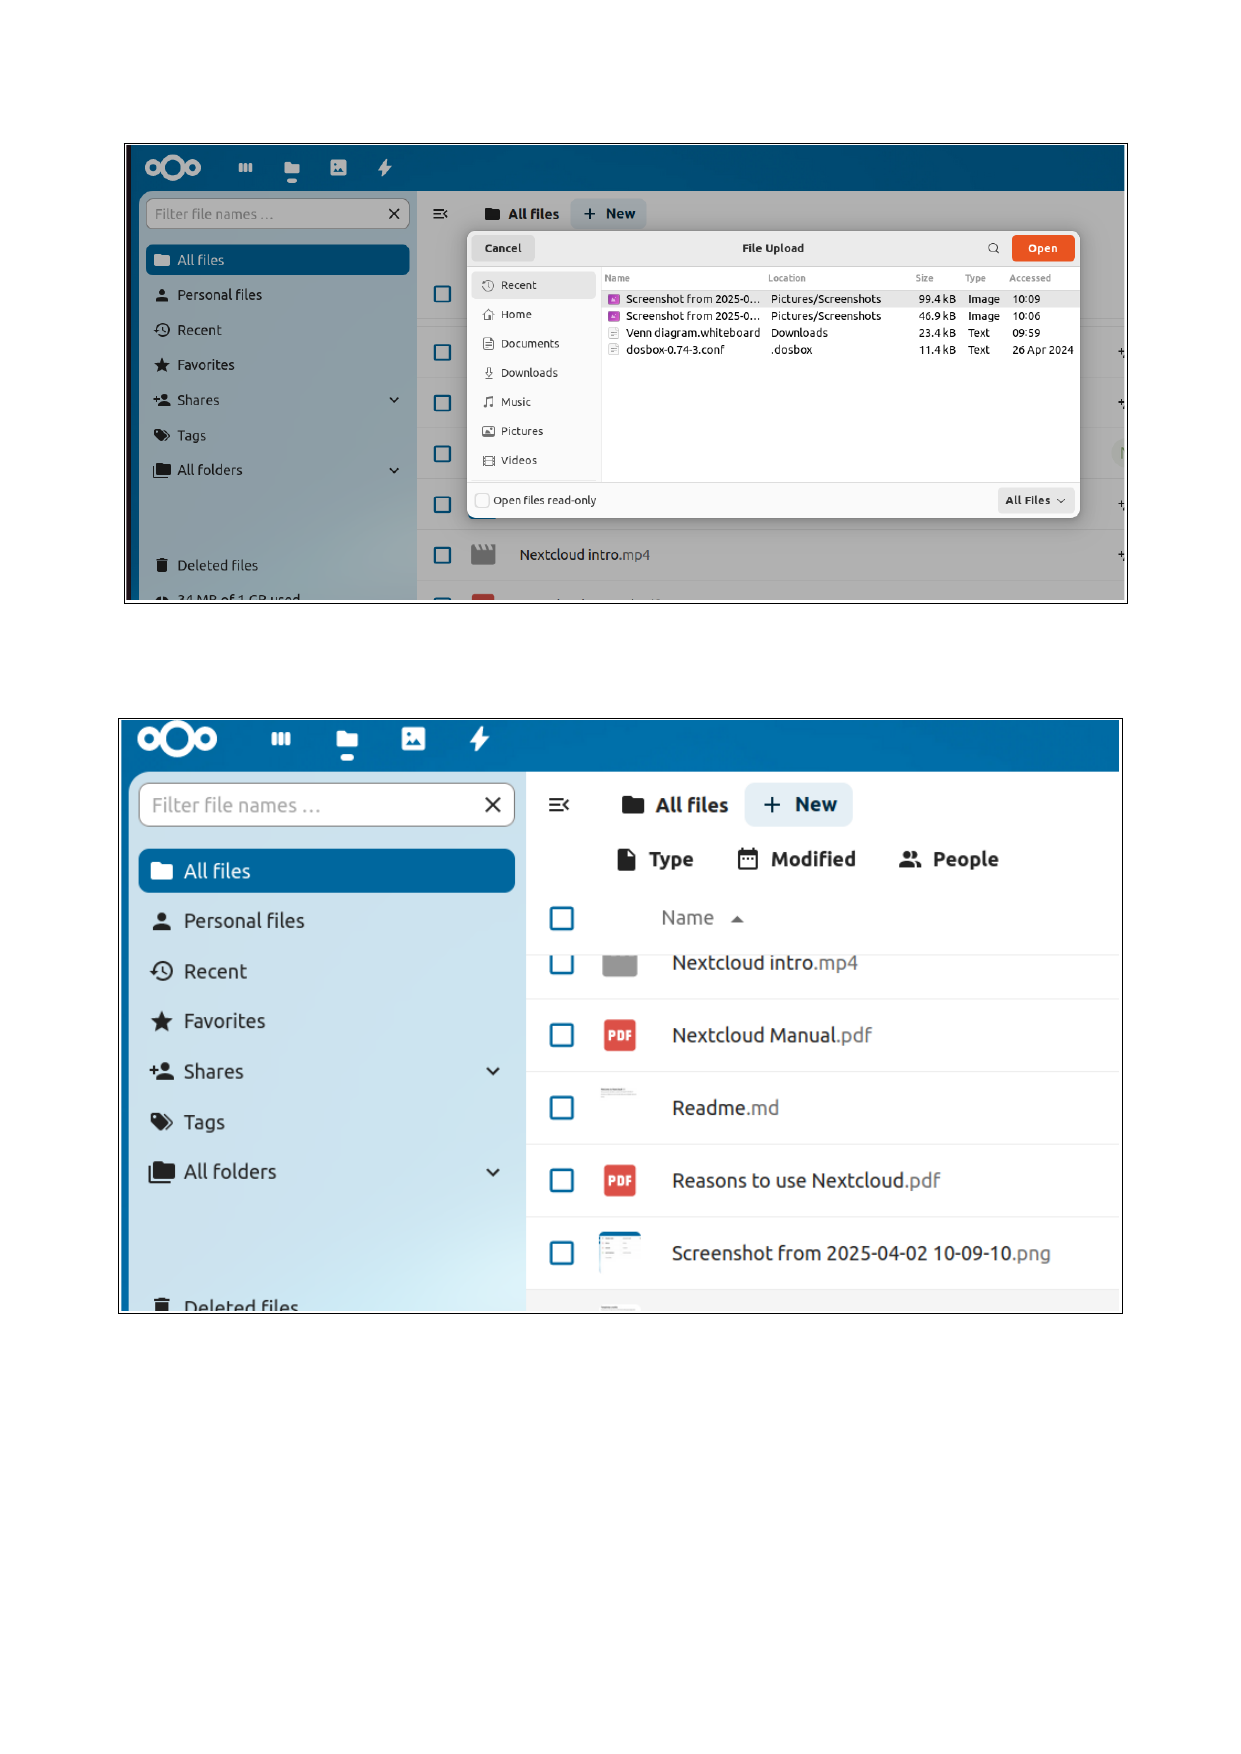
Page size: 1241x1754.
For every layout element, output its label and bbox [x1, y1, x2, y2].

picture [1040, 751, 1049, 761]
picture [436, 748, 446, 757]
picture [928, 720, 934, 727]
picture [287, 750, 293, 765]
picture [188, 762, 199, 768]
picture [285, 162, 301, 173]
picture [235, 749, 242, 755]
picture [1074, 145, 1084, 151]
picture [121, 861, 125, 876]
picture [121, 720, 1119, 1311]
picture [471, 727, 489, 751]
picture [331, 160, 346, 177]
picture [459, 728, 464, 742]
picture [126, 145, 1125, 600]
picture [380, 160, 390, 175]
picture [272, 733, 290, 745]
picture [402, 727, 426, 758]
picture [501, 720, 507, 729]
picture [903, 720, 911, 727]
picture [318, 755, 323, 768]
picture [1085, 150, 1092, 158]
picture [264, 726, 271, 734]
picture [726, 168, 734, 174]
picture [954, 740, 979, 749]
